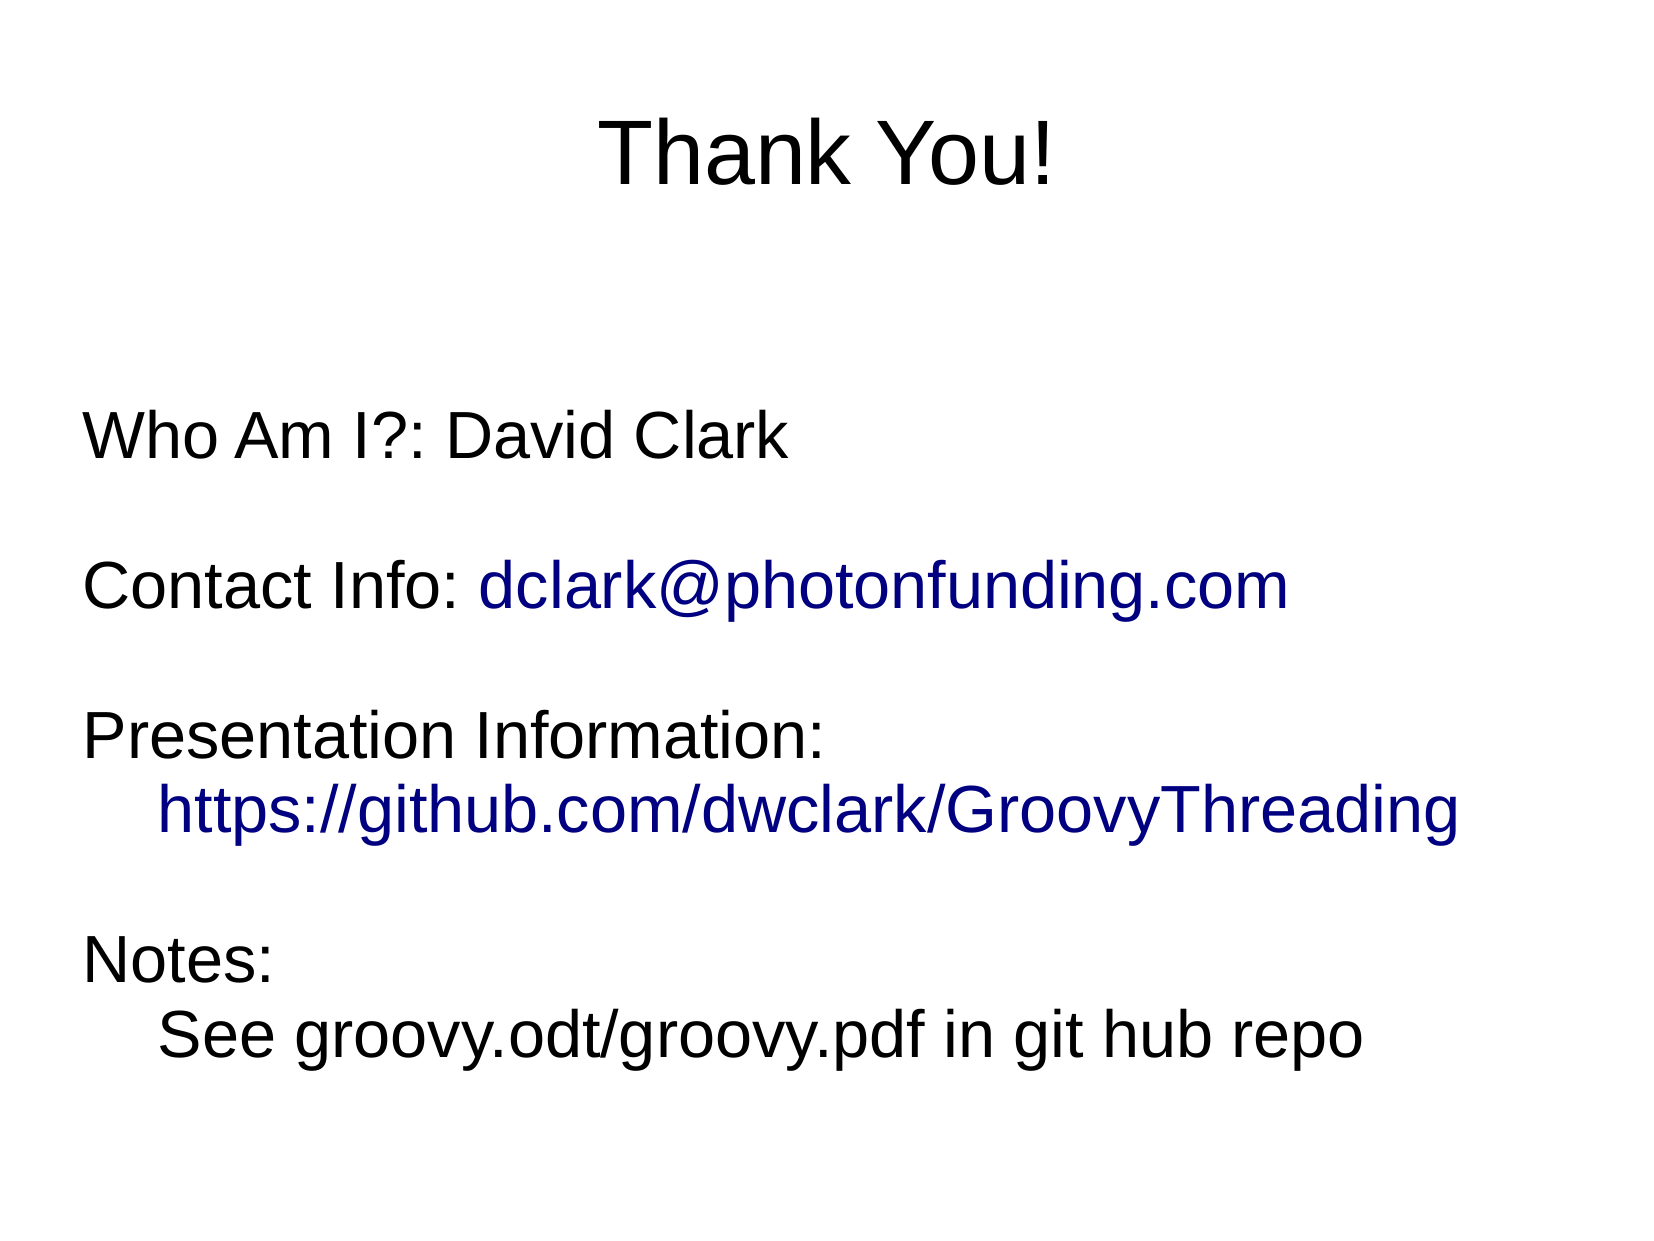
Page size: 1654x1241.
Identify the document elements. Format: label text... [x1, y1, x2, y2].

subtitle Who Am I?: David Clark Contact Info: dclark@photonfunding.com Presentation Information: https://github.com/dwclark/GroovyThreading Notes: See groovy.odt/groovy.pdf in git hub repo [82, 270, 1538, 1201]
title Thank You! [82, 49, 1571, 257]
